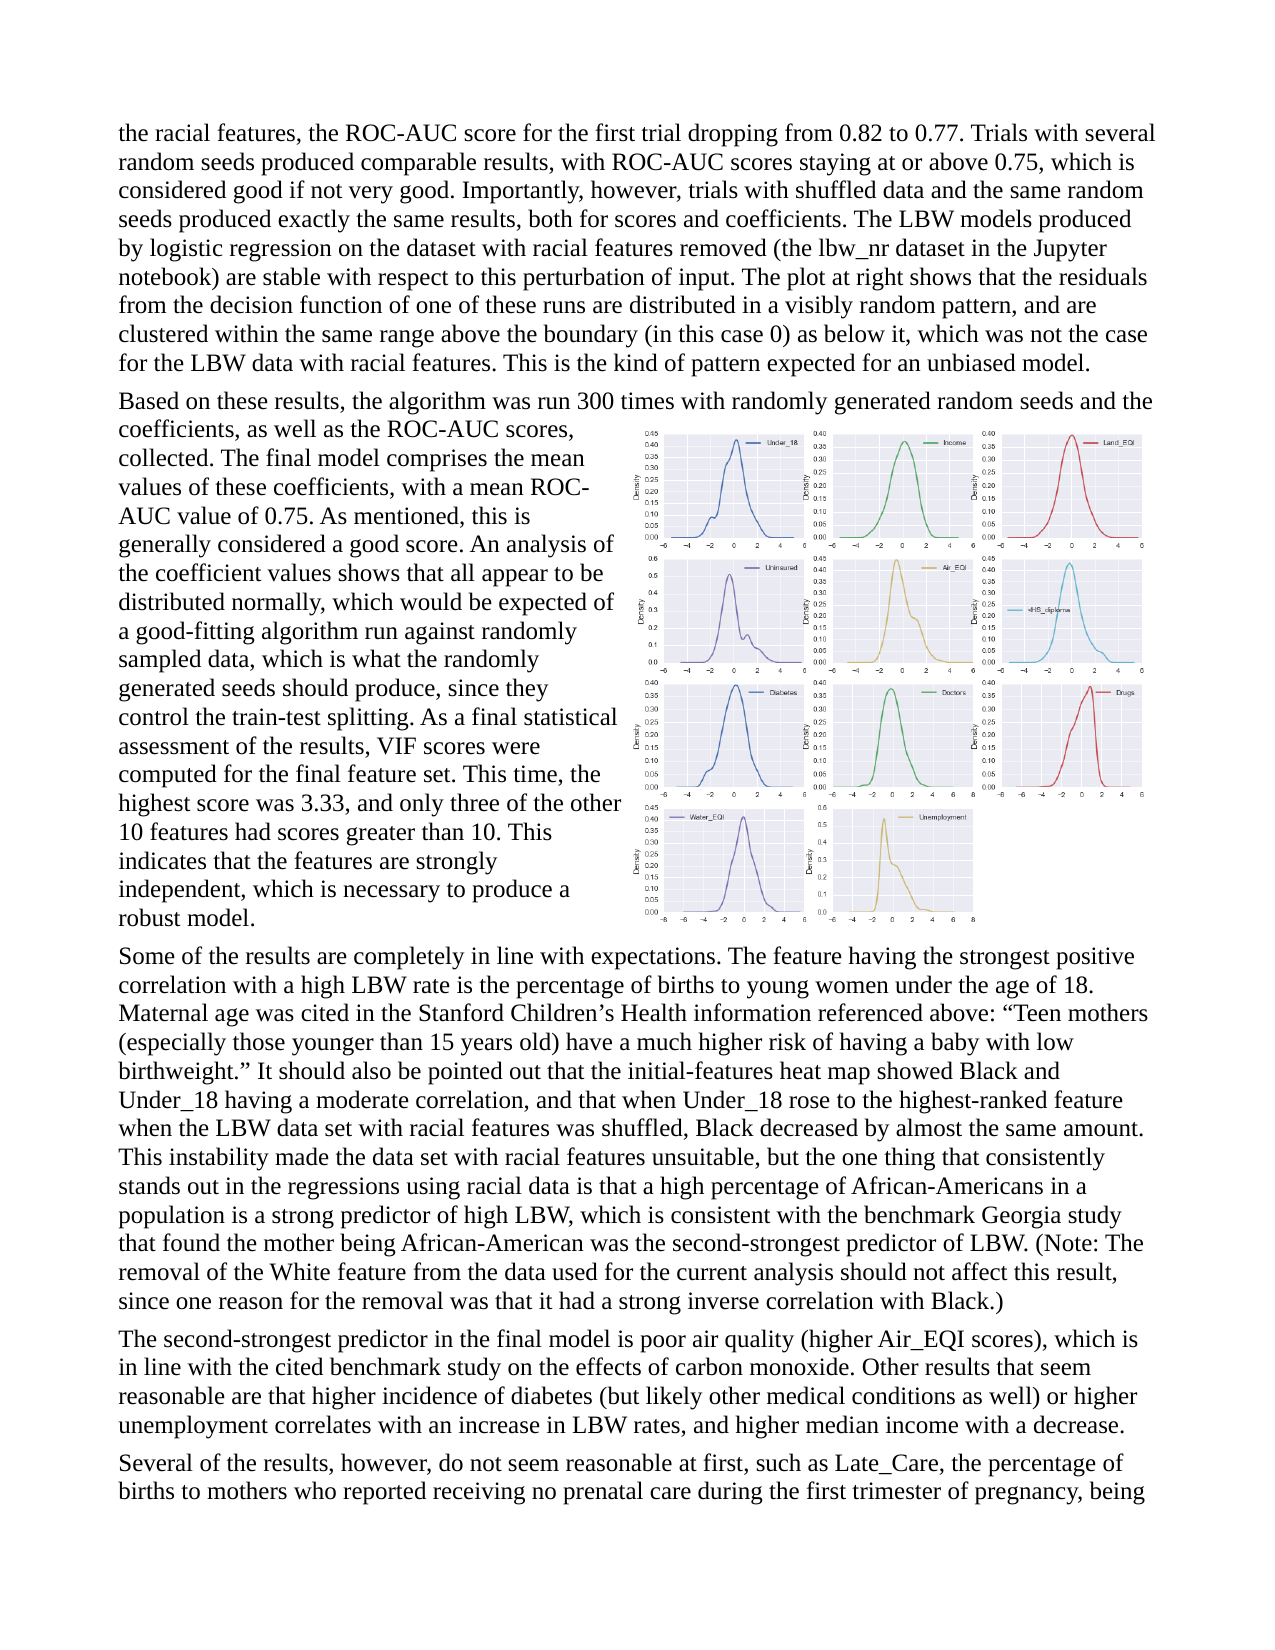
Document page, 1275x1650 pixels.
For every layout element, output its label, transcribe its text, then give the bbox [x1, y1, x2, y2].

text the racial features, the ROC-AUC score for the first trial dropping from 0.82 to 0.77. Trials with several random seeds produced comparable results, with ROC-AUC scores staying at or above 0.75, which is considered good if not very good. Importantly, however, trials with shuffled data and the same random seeds produced exactly the same results, both for scores and coefficients. The LBW models produced by logistic regression on the dataset with racial features removed (the lbw_nr dataset in the Jupyter notebook) are stable with respect to this perturbation of input. The plot at right shows that the residuals from the decision function of one of these runs are distributed in a visibly random pattern, and are clustered within the same range above the boundary (in this case 0) as below it, which was not the case for the LBW data with racial features. This is the kind of pattern expected for an unbiased model. [118, 118, 1157, 377]
text Several of the results, however, do not seem reasonable at first, such as Late_Care, the percentage of births to mothers who reported receiving no prenatal care during the first trimester of pregnancy, being [118, 1448, 1157, 1505]
text The second-strongest predictor in the final model is poor air quality (higher Air_EQI scores), which is in line with the cited benchmark study on the effects of carbon monoxide. Other results that seem reasonable are that higher incidence of diabetes (but likely other medical conditions as well) or higher unemployment correlates with an increase in LBW rates, and higher median income with a decrease. [118, 1324, 1157, 1439]
text Some of the results are completely in line with expectations. The feature having the strongest positive correlation with a high LBW rate is the percentage of births to young women under the age of 18. Maternal age was cited in the Stanford Children’s Health information referenced above: “Teen mothers (especially those younger than 15 years old) have a much higher risk of having a baby with low birthweight.” It should also be pointed out that the initial-features heat map showed Black and Under_18 having a moderate correlation, and that when Under_18 rose to the highest-ranked feature when the LBW data set with racial features was shuffled, Black decreased by almost the same amount. This instability made the data set with racial features unsuitable, but the one thing that consistently stands out in the regressions using racial data is that a high percentage of African-Americans in a population is a strong predictor of high LBW, which is consistent with the benchmark Georgia study that found the mother being African-American was the second-strongest predictor of LBW. (Note: The removal of the White feature from the data used for the current analysis should not affect this result, since one reason for the removal was that it had a strong inverse correlation with Black.) [118, 941, 1157, 1315]
text Based on these results, the algorithm was run 300 times with randomly generated random seeds and the coefficients, as well as the ROC-AUC scores, collected. The final model comprises the mean values of these coefficients, with a mean ROC-AUC value of 0.75. As mentioned, this is generally considered a good score. An analysis of the coefficient values shows that all appear to be distributed normally, which would be expected of a good-fitting algorithm run against randomly sampled data, which is what the randomly generated seeds should produce, since they control the train-test splitting. As a final statistical assessment of the results, VIF scores were computed for the final feature set. This time, the highest score was 3.33, and only three of the other 10 features had scores greater than 10. This indicates that the features are strongly independent, which is necessary to produce a robust model. [118, 386, 1157, 932]
picture [624, 423, 1155, 938]
